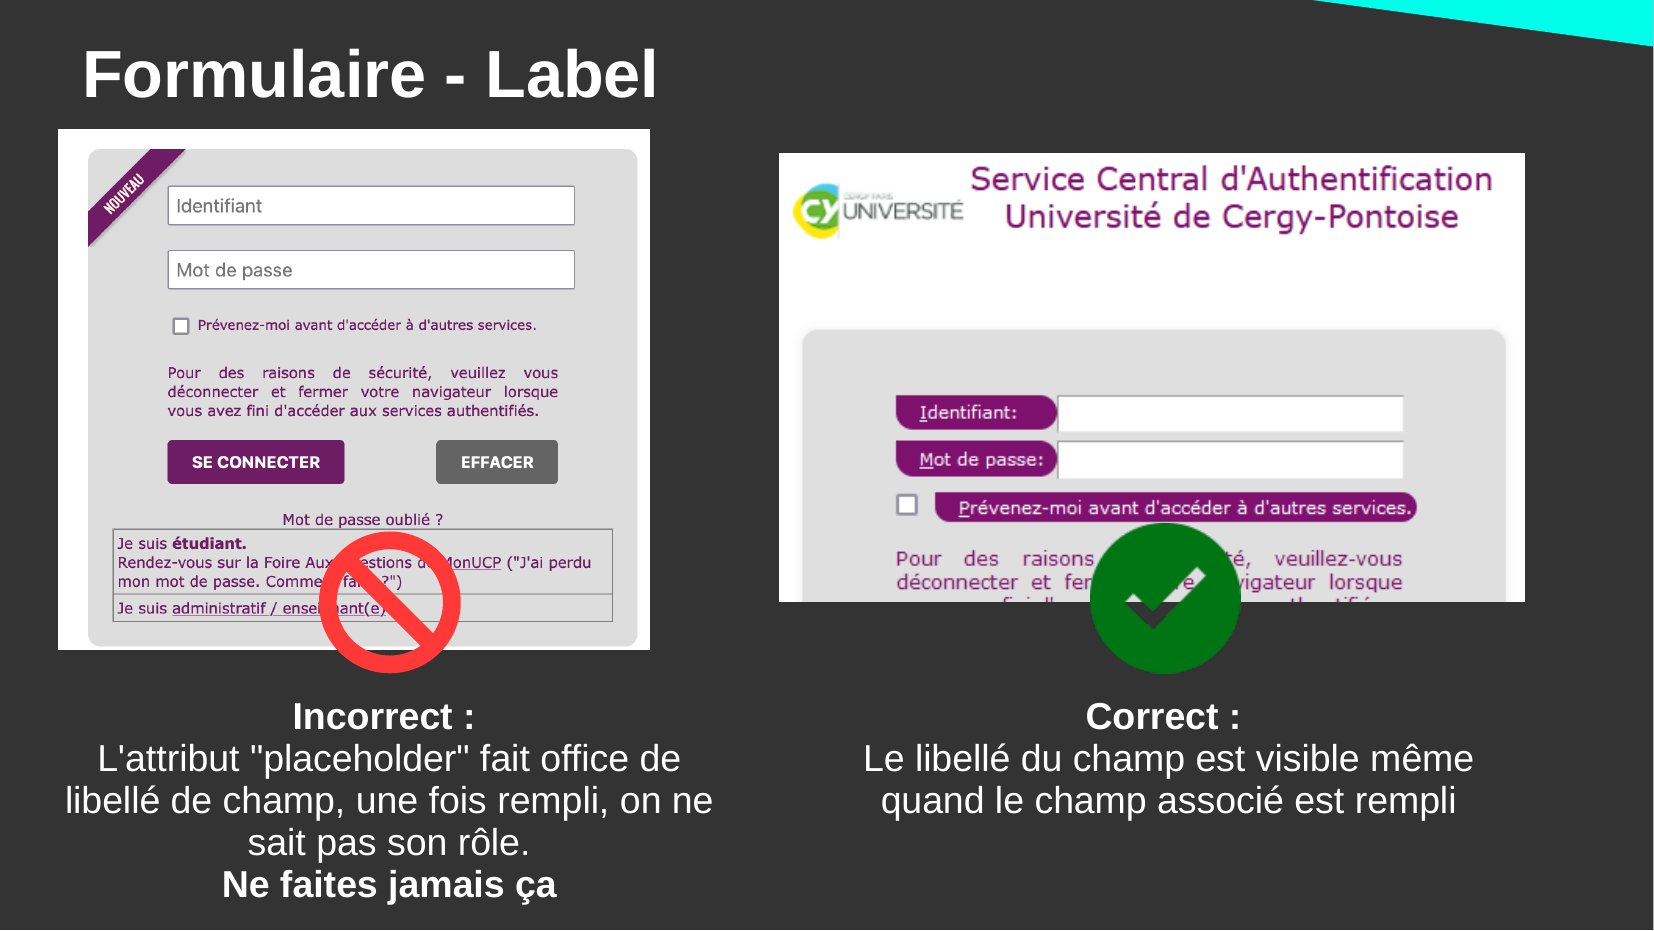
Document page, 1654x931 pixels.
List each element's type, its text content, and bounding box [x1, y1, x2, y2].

picture [779, 153, 1525, 674]
text_box [1312, 0, 1654, 47]
text_box [318, 531, 461, 674]
text_box Correct : Le libellé du champ est visible même quand le champ associé est rempli [814, 688, 1524, 830]
picture [337, 573, 419, 650]
picture [360, 550, 442, 632]
title Formulaire - Label [82, 37, 1571, 114]
picture [58, 129, 650, 650]
text_box Incorrect : L'attribut "placeholder" fait office de libellé de champ, une fois rempli, on ne sait pas son rôle. Ne faites jamais ça [34, 688, 745, 914]
